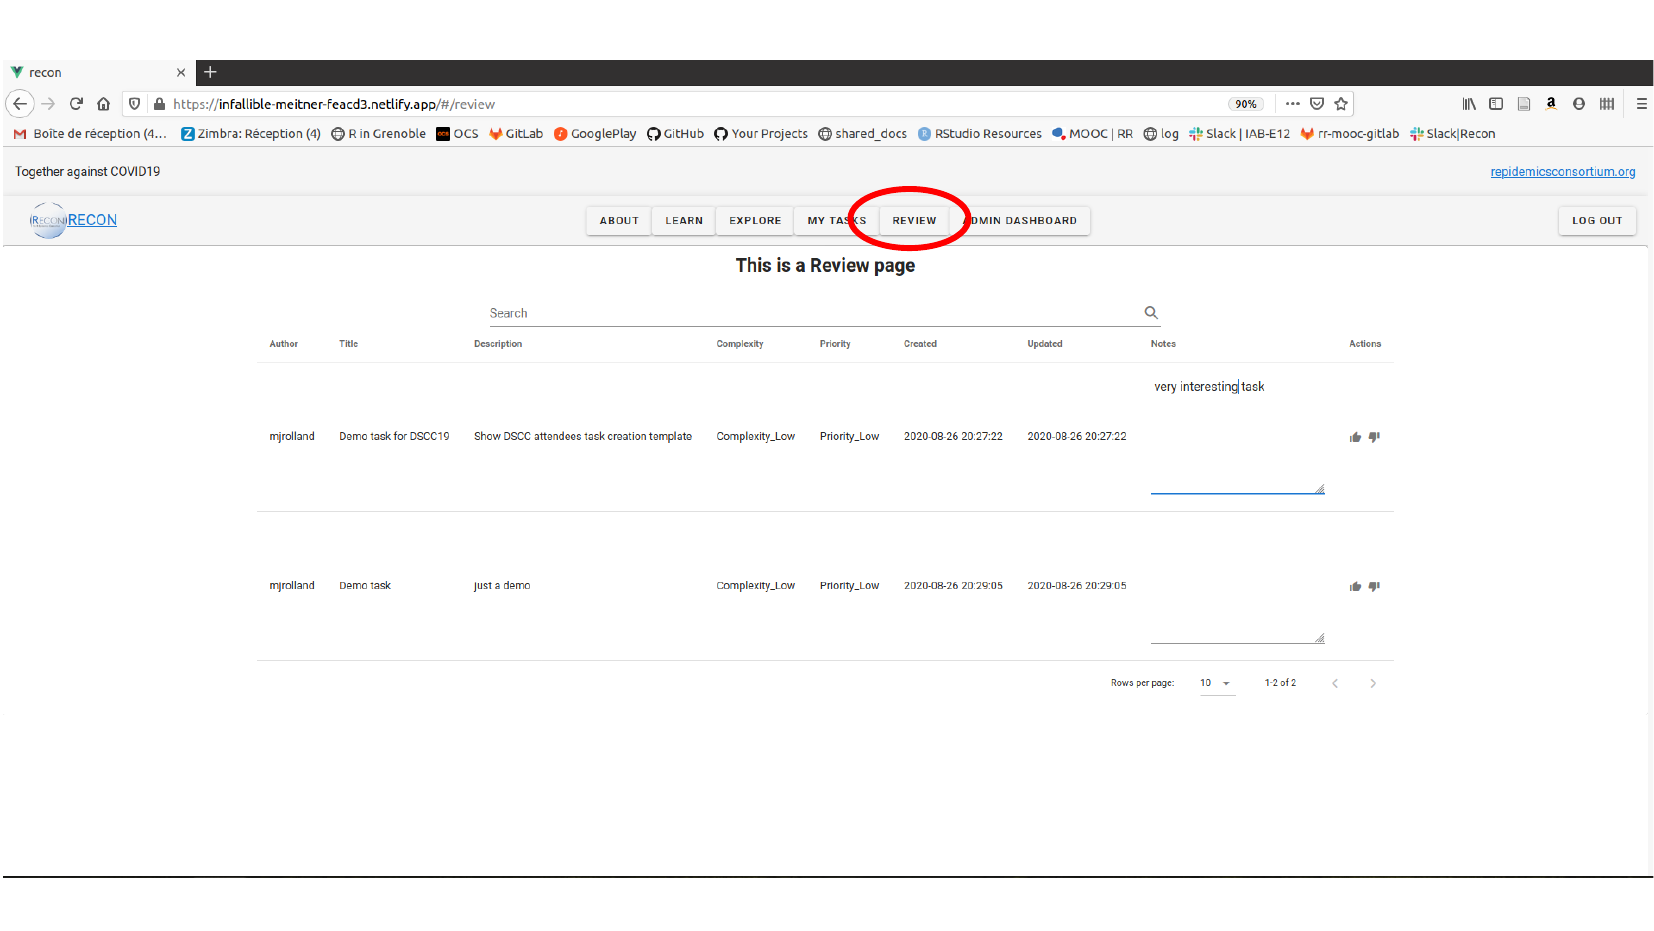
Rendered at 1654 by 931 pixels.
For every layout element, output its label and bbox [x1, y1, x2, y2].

picture [3, 60, 1654, 878]
